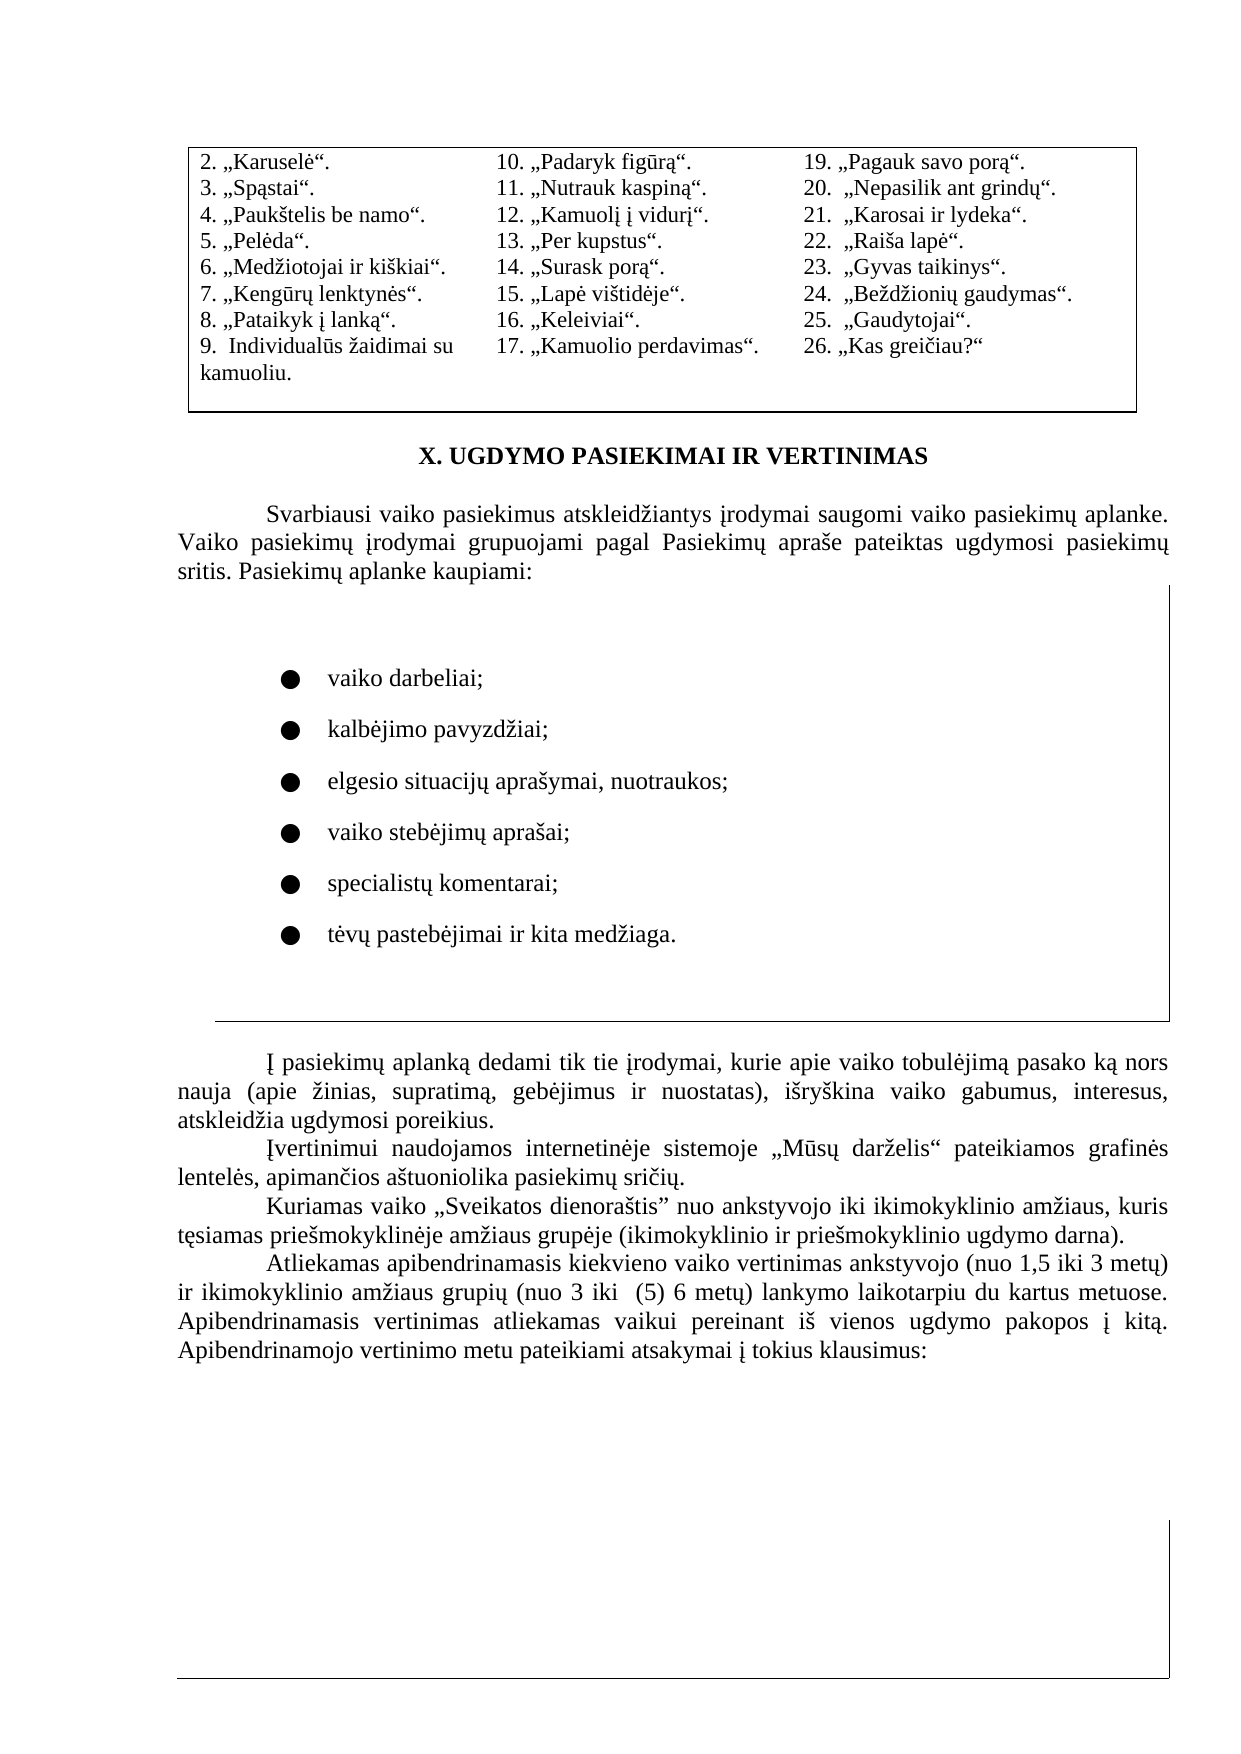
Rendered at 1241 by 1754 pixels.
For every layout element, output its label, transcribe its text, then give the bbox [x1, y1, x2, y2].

text Kuriamas vaiko „Sveikatos dienoraštis” nuo ankstyvojo iki ikimokyklinio amžiaus, kuris tęsiamas priešmokyklinėje amžiaus grupėje (ikimokyklinio ir priešmokyklinio ugdymo darna). [177, 1191, 1169, 1248]
text ● vaiko darbeliai; [215, 585, 1169, 701]
table_cell 19. „Pagauk savo porą“. 20. „Nepasilik ant grindų“. 21. „Karosai ir lydeka“. 22. „Raiša lapė“. 23. „Gyvas taikinys“. 24. „Beždžionių gaudymas“. 25. „Gaudytojai“. 26. „Kas greičiau?“ [792, 148, 1136, 411]
table_cell 10. „Padaryk figūrą“. 11. „Nutrauk kaspiną“. 12. „Kamuolį į vidurį“. 13. „Per kupstus“. 14. „Surask porą“. 15. „Lapė vištidėje“. 16. „Keleiviai“. 17. „Kamuolio perdavimas“. [485, 148, 792, 411]
text ● tėvų pastebėjimai ir kita medžiaga. [215, 906, 1169, 1021]
text Į pasiekimų aplanką dedami tik tie įrodymai, kurie apie vaiko tobulėjimą pasako ką nors nauja (apie žinias, supratimą, gebėjimus ir nuostatas), išryškina vaiko gabumus, interesus, atskleidžia ugdymosi poreikius. [177, 1047, 1169, 1133]
table_cell 2. „Karuselė“. 3. „Spąstai“. 4. „Paukštelis be namo“. 5. „Pelėda“. 6. „Medžiotojai ir kiškiai“. 7. „Kengūrų lenktynės“. 8. „Pataikyk į lanką“. 9. Individualūs žaidimai su kamuoliu. [189, 148, 484, 411]
text ● kalbėjimo pavyzdžiai; [215, 701, 1169, 752]
text Įvertinimui naudojamos internetinėje sistemoje „Mūsų darželis“ pateikiamos grafinės lentelės, apimančios aštuoniolika pasiekimų sričių. [177, 1133, 1169, 1191]
text ● vaiko stebėjimų aprašai; [215, 803, 1169, 854]
text Svarbiausi vaiko pasiekimus atskleidžiantys įrodymai saugomi vaiko pasiekimų aplanke. Vaiko pasiekimų įrodymai grupuojami pagal Pasiekimų apraše pateiktas ugdymosi pasiekimų sritis. Pasiekimų aplanke kaupiami: [177, 499, 1169, 585]
text X. UGDYMO PASIEKIMAI IR VERTINIMAS [177, 441, 1169, 470]
text ● elgesio situacijų aprašymai, nuotraukos; [215, 752, 1169, 803]
text Atliekamas apibendrinamasis kiekvieno vaiko vertinimas ankstyvojo (nuo 1,5 iki 3 metų) ir ikimokyklinio amžiaus grupių (nuo 3 iki (5) 6 metų) lankymo laikotarpiu du kartus metuose. Apibendrinamasis vertinimas atliekamas vaikui pereinant iš vienos ugdymo pakopos į kitą. Apibendrinamojo vertinimo metu pateikiami atsakymai į tokius klausimus: [177, 1248, 1169, 1363]
text ● specialistų komentarai; [215, 854, 1169, 906]
